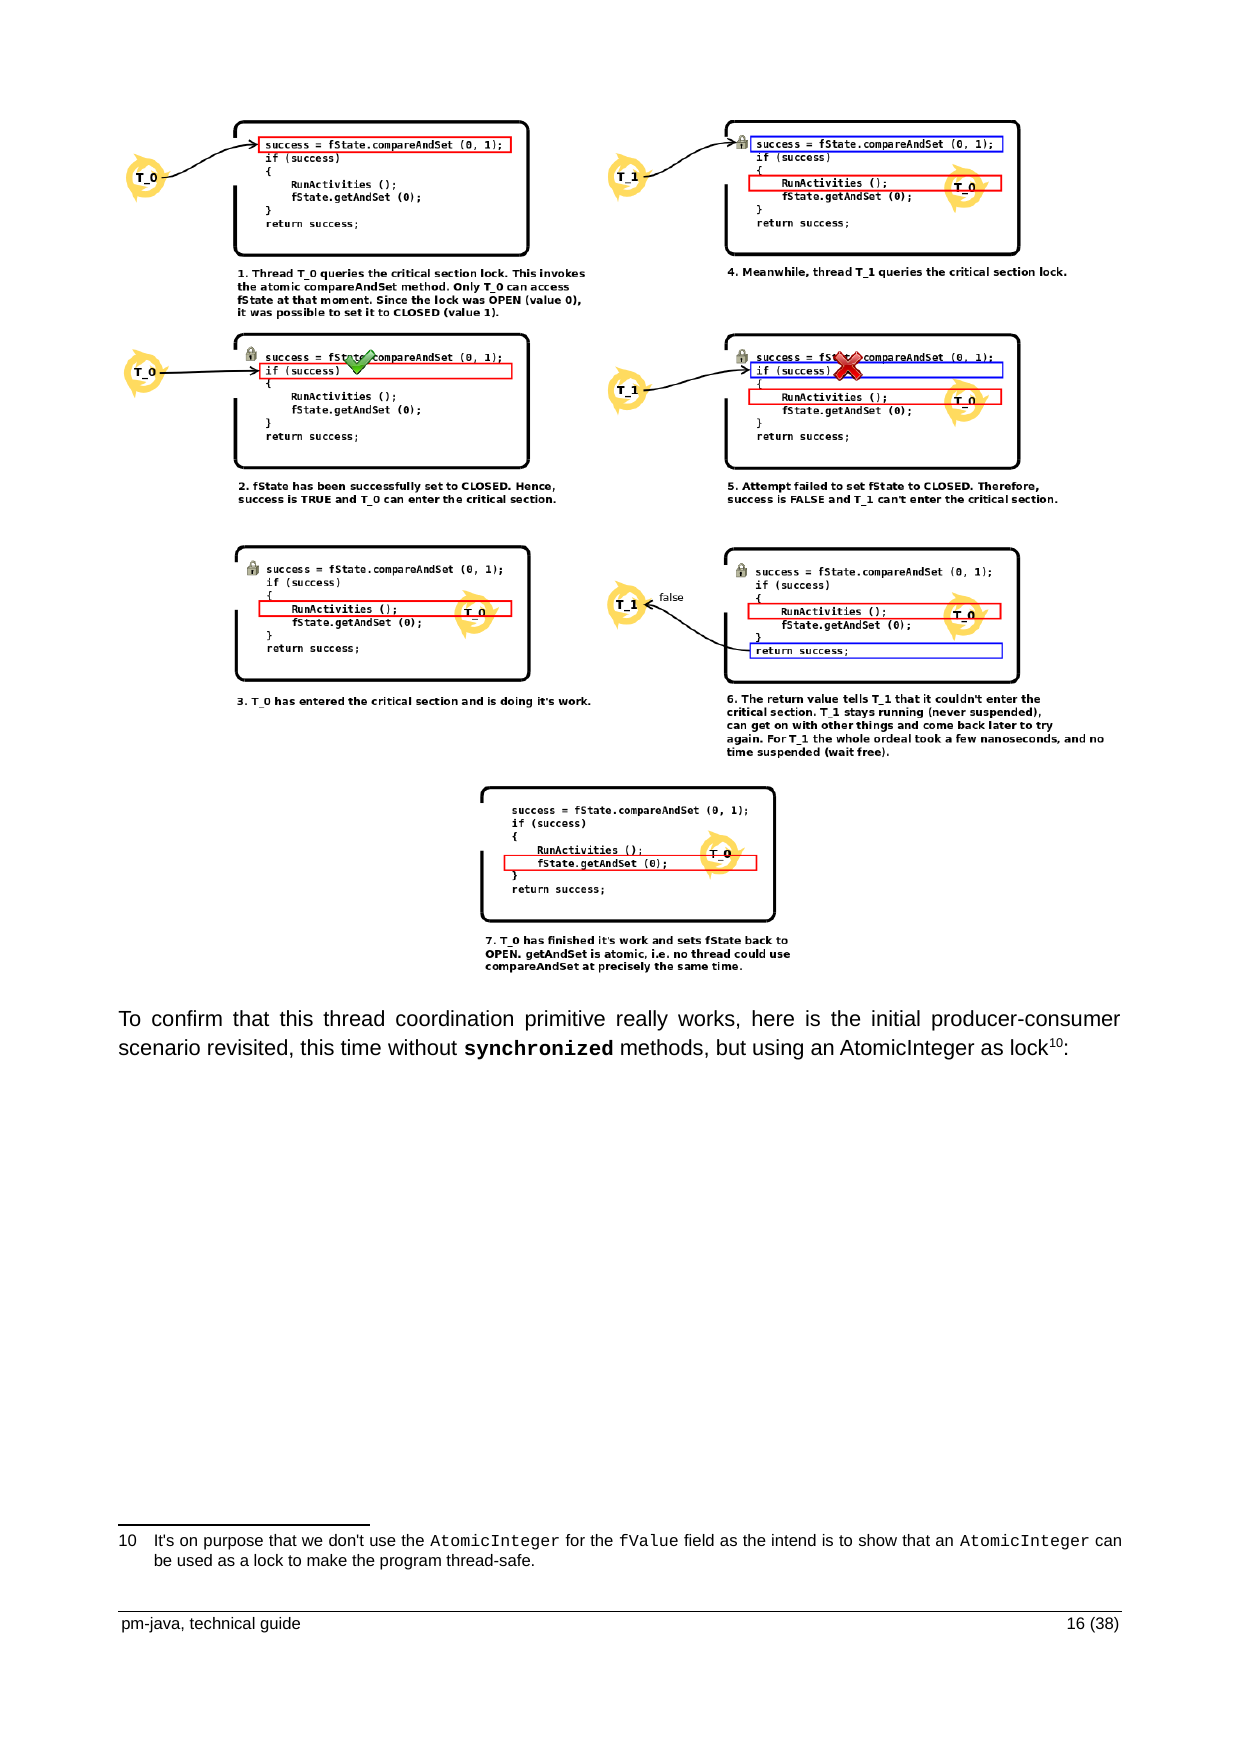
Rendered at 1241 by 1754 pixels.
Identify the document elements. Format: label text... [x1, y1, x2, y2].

picture [123, 120, 1117, 973]
text To confirm that this thread coordination primitive really works, here is the initial producer-consumer scenario revisited, this time without synchronized methods, but using an AtomicInteger as lock: [118, 973, 1122, 1062]
text It's on purpose that we don't use the AtomicInteger for the fValue field as the intend is to show that an AtomicInteger can be used as a lock to make the program thread-safe. [118, 1531, 1122, 1570]
